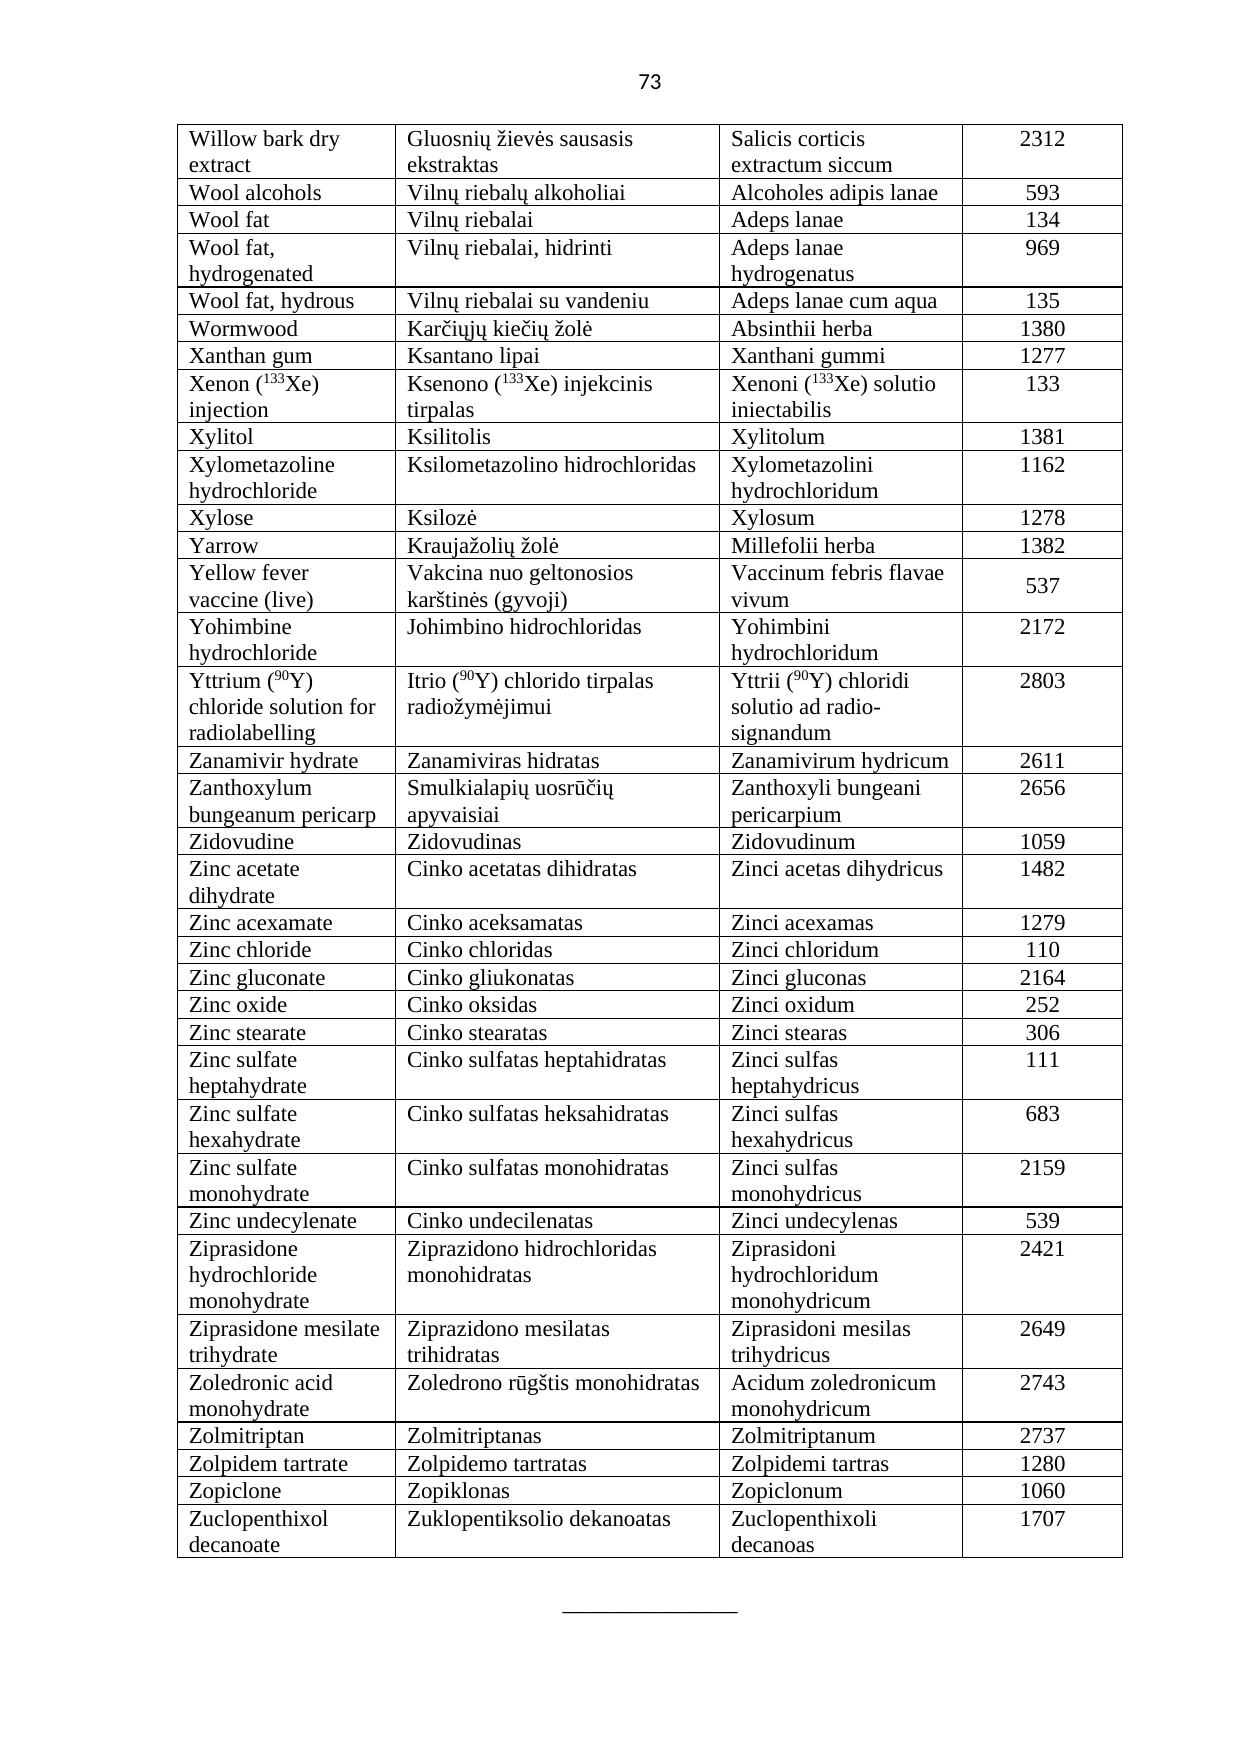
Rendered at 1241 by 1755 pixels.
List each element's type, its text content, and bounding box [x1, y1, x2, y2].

table_cell Yohimbini hydrochloridum [720, 613, 962, 666]
table_cell 110 [963, 937, 1122, 963]
table_cell Zinc acexamate [178, 909, 395, 936]
table_cell 1707 [963, 1505, 1122, 1557]
table_cell Ksantano lipai [396, 342, 719, 368]
table_cell Yohimbine hydrochloride [178, 613, 395, 666]
table_cell Kraujažolių žolė [396, 532, 719, 558]
table_cell Zinci stearas [720, 1019, 962, 1045]
table_cell Cinko aceksamatas [396, 909, 719, 936]
table_cell 1162 [963, 451, 1122, 503]
text ______________ [177, 1587, 1122, 1616]
table_cell Karčiųjų kiečių žolė [396, 315, 719, 341]
table_cell 2803 [963, 667, 1122, 746]
table_cell Yellow fever vaccine (live) [178, 559, 395, 612]
table_cell Cinko oksidas [396, 991, 719, 1018]
table_cell 133 [963, 370, 1122, 422]
table_cell Xylitolum [720, 423, 962, 450]
table_cell Absinthii herba [720, 315, 962, 341]
table_cell Ziprasidoni hydrochloridum monohydricum [720, 1235, 962, 1314]
table_cell Zoledrono rūgštis monohidratas [396, 1369, 719, 1421]
table_cell Wool fat, hydrous [178, 288, 395, 314]
table_cell Wool alcohols [178, 179, 395, 205]
table_cell Xanthan gum [178, 342, 395, 368]
table_cell 1059 [963, 828, 1122, 854]
table_cell Salicis corticis extractum siccum [720, 125, 962, 178]
table_cell Adeps lanae hydrogenatus [720, 234, 962, 286]
table_cell Wool fat [178, 206, 395, 233]
table_cell 1060 [963, 1477, 1122, 1503]
table_cell Zinci chloridum [720, 937, 962, 963]
table_cell Zinc sulfate hexahydrate [178, 1100, 395, 1153]
table_cell 2421 [963, 1235, 1122, 1314]
table_cell 2312 [963, 125, 1122, 178]
table_cell 537 [963, 559, 1122, 612]
table_cell Yttrii (90Y) chloridi solutio ad radio-signandum [720, 667, 962, 746]
table_cell Xylometazoline hydrochloride [178, 451, 395, 503]
table_cell Ziprazidono hidrochloridas monohidratas [396, 1235, 719, 1314]
table_cell Zinc chloride [178, 937, 395, 963]
table_cell Cinko sulfatas heksahidratas [396, 1100, 719, 1153]
table_cell Acidum zoledronicum monohydricum [720, 1369, 962, 1421]
table_cell Zinci sulfas monohydricus [720, 1154, 962, 1206]
table_cell Cinko stearatas [396, 1019, 719, 1045]
table_cell Zinc stearate [178, 1019, 395, 1045]
table_cell 2611 [963, 747, 1122, 773]
table_cell 1482 [963, 855, 1122, 908]
table_cell Zinc undecylenate [178, 1208, 395, 1234]
table_cell Willow bark dry extract [178, 125, 395, 178]
table_cell Zinci gluconas [720, 964, 962, 990]
table_cell Zinc gluconate [178, 964, 395, 990]
table_cell 1380 [963, 315, 1122, 341]
table_cell 1381 [963, 423, 1122, 450]
table_cell 2737 [963, 1423, 1122, 1449]
table_cell Cinko sulfatas monohidratas [396, 1154, 719, 1206]
table_cell 1279 [963, 909, 1122, 936]
table_cell Vilnų riebalai [396, 206, 719, 233]
table_cell Zinci sulfas hexahydricus [720, 1100, 962, 1153]
table_cell Wool fat, hydrogenated [178, 234, 395, 286]
table_cell Zolmitriptanas [396, 1423, 719, 1449]
table_cell 2172 [963, 613, 1122, 666]
table_cell 1382 [963, 532, 1122, 558]
table_cell Zolmitriptan [178, 1423, 395, 1449]
table_cell Johimbino hidrochloridas [396, 613, 719, 666]
table_cell 683 [963, 1100, 1122, 1153]
table_cell Zolpidem tartrate [178, 1450, 395, 1476]
table_cell Zinc oxide [178, 991, 395, 1018]
table_cell Wormwood [178, 315, 395, 341]
table_cell Millefolii herba [720, 532, 962, 558]
table_cell Vilnų riebalai, hidrinti [396, 234, 719, 286]
table_cell Xylose [178, 505, 395, 531]
table_cell Ziprasidone mesilate trihydrate [178, 1315, 395, 1368]
table_cell 1277 [963, 342, 1122, 368]
table_cell Cinko sulfatas heptahidratas [396, 1046, 719, 1099]
table_cell 2656 [963, 774, 1122, 827]
table_cell Zoledronic acid monohydrate [178, 1369, 395, 1421]
table_cell Zinci acetas dihydricus [720, 855, 962, 908]
table_cell 2164 [963, 964, 1122, 990]
table_cell Zuclopenthixoli decanoas [720, 1505, 962, 1557]
table_cell Ksenono (133Xe) injekcinis tirpalas [396, 370, 719, 422]
table_cell 2743 [963, 1369, 1122, 1421]
table_cell Zinc sulfate monohydrate [178, 1154, 395, 1206]
table_cell Xenoni (133Xe) solutio iniectabilis [720, 370, 962, 422]
table_cell Vaccinum febris flavae vivum [720, 559, 962, 612]
table_cell 306 [963, 1019, 1122, 1045]
table_cell Ziprasidoni mesilas trihydricus [720, 1315, 962, 1368]
table_cell Gluosnių žievės sausasis ekstraktas [396, 125, 719, 178]
table_cell Zinci undecylenas [720, 1208, 962, 1234]
table_cell Zanthoxyli bungeani pericarpium [720, 774, 962, 827]
table_cell 134 [963, 206, 1122, 233]
table_cell Yttrium (90Y) chloride solution for radiolabelling [178, 667, 395, 746]
table_cell 111 [963, 1046, 1122, 1099]
table_cell Cinko acetatas dihidratas [396, 855, 719, 908]
table_cell Zanthoxylum bungeanum pericarp [178, 774, 395, 827]
table_cell Zolpidemo tartratas [396, 1450, 719, 1476]
table_cell Zidovudinum [720, 828, 962, 854]
table_cell 593 [963, 179, 1122, 205]
table_cell Cinko chloridas [396, 937, 719, 963]
table_cell 2649 [963, 1315, 1122, 1368]
table_cell Zopiklonas [396, 1477, 719, 1503]
table_cell Xenon (133Xe) injection [178, 370, 395, 422]
table_cell 1280 [963, 1450, 1122, 1476]
table_cell Cinko gliukonatas [396, 964, 719, 990]
table_cell Zolpidemi tartras [720, 1450, 962, 1476]
table_cell Adeps lanae cum aqua [720, 288, 962, 314]
table_cell Zanamivirum hydricum [720, 747, 962, 773]
table_cell Ziprasidone hydrochloride monohydrate [178, 1235, 395, 1314]
table_cell Ksilometazolino hidrochloridas [396, 451, 719, 503]
table_cell 969 [963, 234, 1122, 286]
table_cell Vilnų riebalų alkoholiai [396, 179, 719, 205]
table_cell Zidovudine [178, 828, 395, 854]
table_cell 2159 [963, 1154, 1122, 1206]
table_cell Zinc sulfate heptahydrate [178, 1046, 395, 1099]
table_cell Zinc acetate dihydrate [178, 855, 395, 908]
table_cell Zinci oxidum [720, 991, 962, 1018]
table_cell 252 [963, 991, 1122, 1018]
table_cell Cinko undecilenatas [396, 1208, 719, 1234]
table_cell 1278 [963, 505, 1122, 531]
table_cell Zinci acexamas [720, 909, 962, 936]
table_cell Itrio (90Y) chlorido tirpalas radiožymėjimui [396, 667, 719, 746]
table_cell Zinci sulfas heptahydricus [720, 1046, 962, 1099]
table_cell 539 [963, 1208, 1122, 1234]
table_cell Zopiclone [178, 1477, 395, 1503]
table_cell Zopiclonum [720, 1477, 962, 1503]
table_cell Zanamiviras hidratas [396, 747, 719, 773]
table_cell Xanthani gummi [720, 342, 962, 368]
table_cell Zuklopentiksolio dekanoatas [396, 1505, 719, 1557]
table_cell Vakcina nuo geltonosios karštinės (gyvoji) [396, 559, 719, 612]
table_cell Xylitol [178, 423, 395, 450]
table_cell Adeps lanae [720, 206, 962, 233]
table_cell Yarrow [178, 532, 395, 558]
table_cell Ksilozė [396, 505, 719, 531]
table_cell Ziprazidono mesilatas trihidratas [396, 1315, 719, 1368]
table_cell Zuclopenthixol decanoate [178, 1505, 395, 1557]
table_cell Vilnų riebalai su vandeniu [396, 288, 719, 314]
table_cell Xylometazolini hydrochloridum [720, 451, 962, 503]
table_cell Ksilitolis [396, 423, 719, 450]
table_cell Zidovudinas [396, 828, 719, 854]
table_cell Xylosum [720, 505, 962, 531]
table_cell Smulkialapių uosrūčių apyvaisiai [396, 774, 719, 827]
table_cell Zolmitriptanum [720, 1423, 962, 1449]
table_cell Zanamivir hydrate [178, 747, 395, 773]
table_cell Alcoholes adipis lanae [720, 179, 962, 205]
table_cell 135 [963, 288, 1122, 314]
